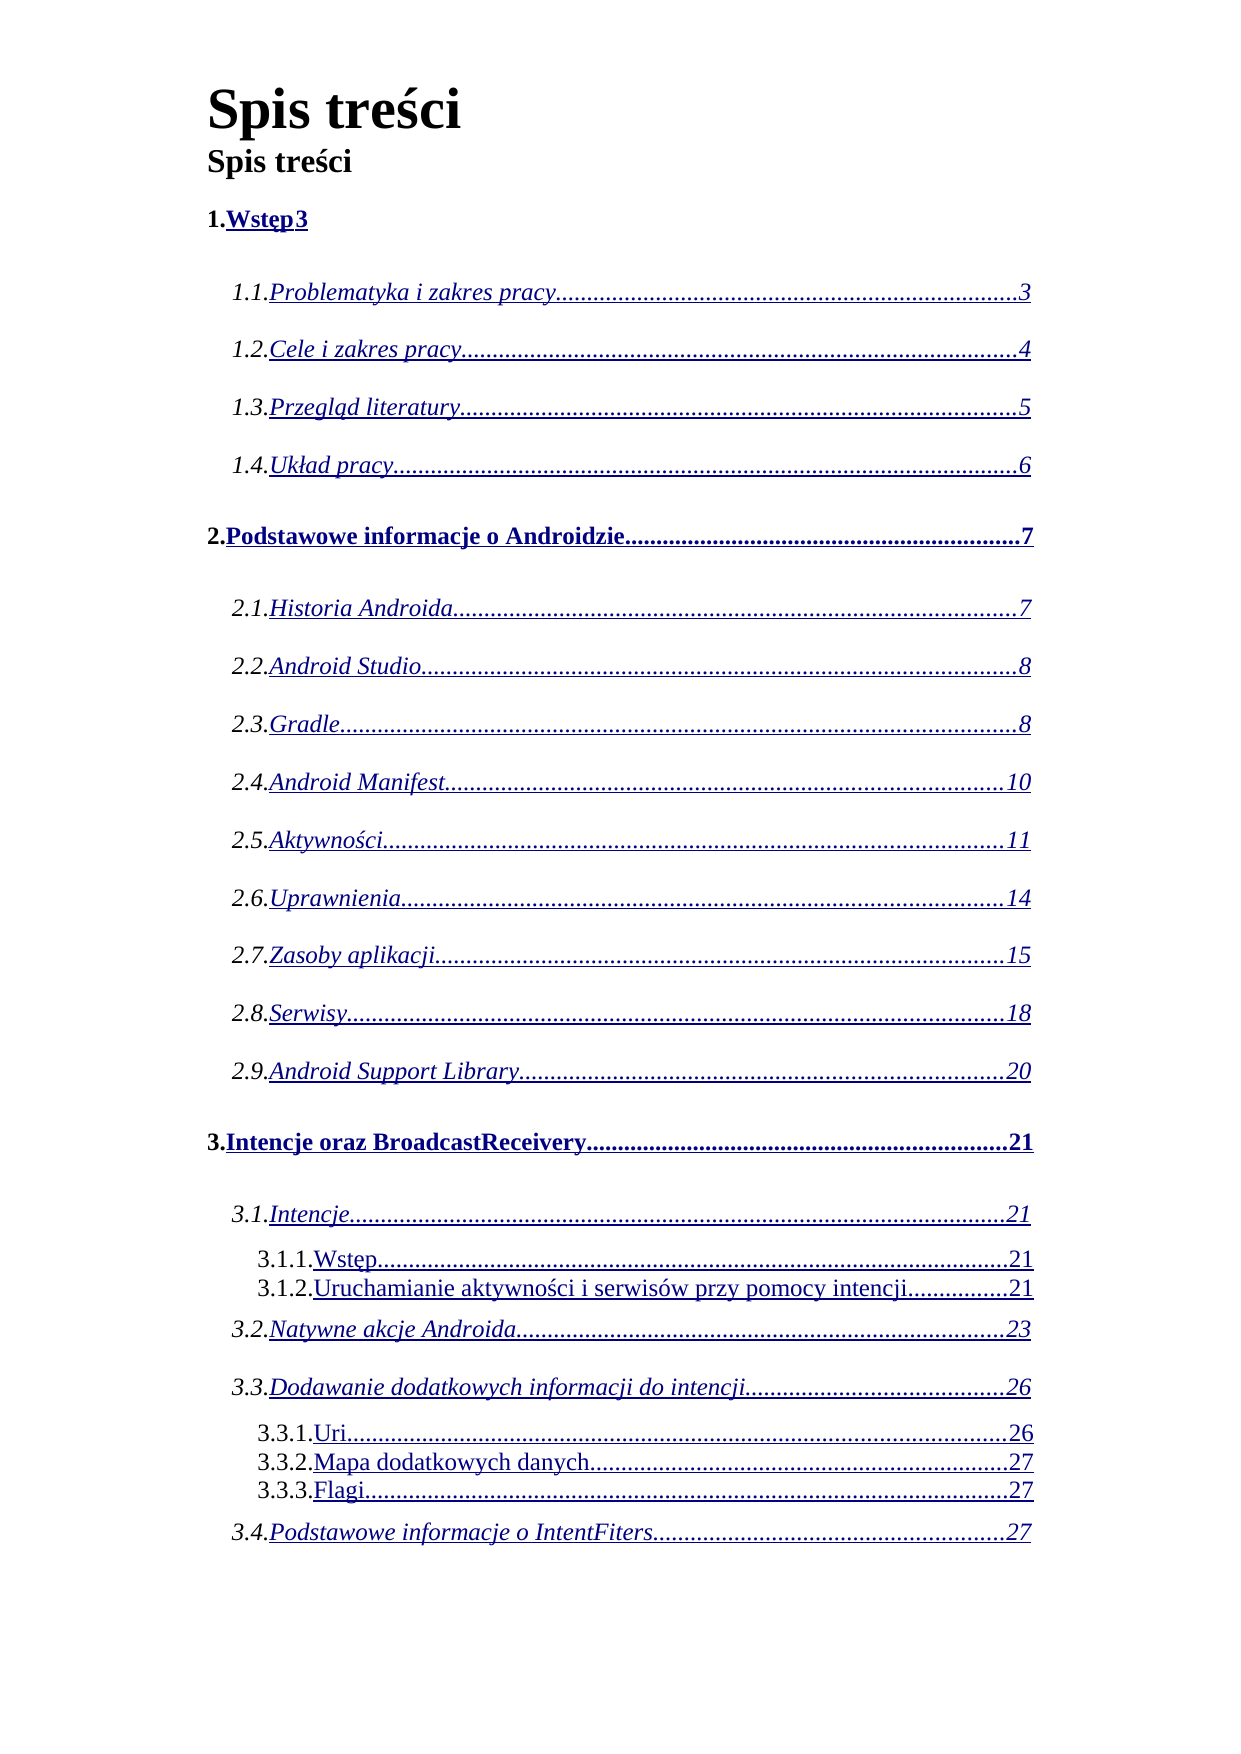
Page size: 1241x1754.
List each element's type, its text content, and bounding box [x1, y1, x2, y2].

text 2.6.Uprawnienia 14 [232, 883, 1033, 911]
text 1.Wstęp 3 [207, 204, 1033, 233]
text 2.4.Android Manifest 10 [232, 767, 1033, 796]
text 2.1.Historia Androida 7 [232, 593, 1033, 622]
text 2.3.Gradle 8 [232, 709, 1033, 738]
text 3.3.1.Uri 26 [257, 1418, 1033, 1447]
text 3.3.3.Flagi 27 [257, 1475, 1033, 1504]
text 2.8.Serwisy 18 [232, 998, 1033, 1027]
text 1.3.Przegląd literatury 5 [232, 392, 1033, 421]
text 3.3.Dodawanie dodatkowych informacji do intencji 26 [232, 1372, 1033, 1401]
text 3.1.1.Wstęp 21 [257, 1244, 1033, 1273]
text 2.2.Android Studio 8 [232, 651, 1033, 680]
text 3.2.Natywne akcje Androida 23 [232, 1314, 1033, 1343]
text 3.3.2.Mapa dodatkowych danych 27 [257, 1447, 1033, 1475]
subtitle Spis treści [207, 141, 1033, 179]
text 1.4.Układ pracy 6 [232, 450, 1033, 479]
text 2.7.Zasoby aplikacji 15 [232, 941, 1033, 969]
text 3.1.2.Uruchamianie aktywności i serwisów przy pomocy intencji 21 [257, 1273, 1033, 1302]
text 3.1.Intencje 21 [232, 1199, 1033, 1228]
text 1.1.Problematyka i zakres pracy 3 [232, 277, 1033, 305]
text 2.5.Aktywności 11 [232, 825, 1033, 853]
text 3.Intencje oraz BroadcastReceivery 21 [207, 1127, 1033, 1156]
text 2.Podstawowe informacje o Androidzie 7 [207, 521, 1033, 549]
text 3.4.Podstawowe informacje o IntentFiters 27 [232, 1517, 1033, 1545]
text 2.9.Android Support Library 20 [232, 1056, 1033, 1085]
text Spis treści [207, 74, 1033, 141]
text 1.2.Cele i zakres pracy 4 [232, 334, 1033, 363]
